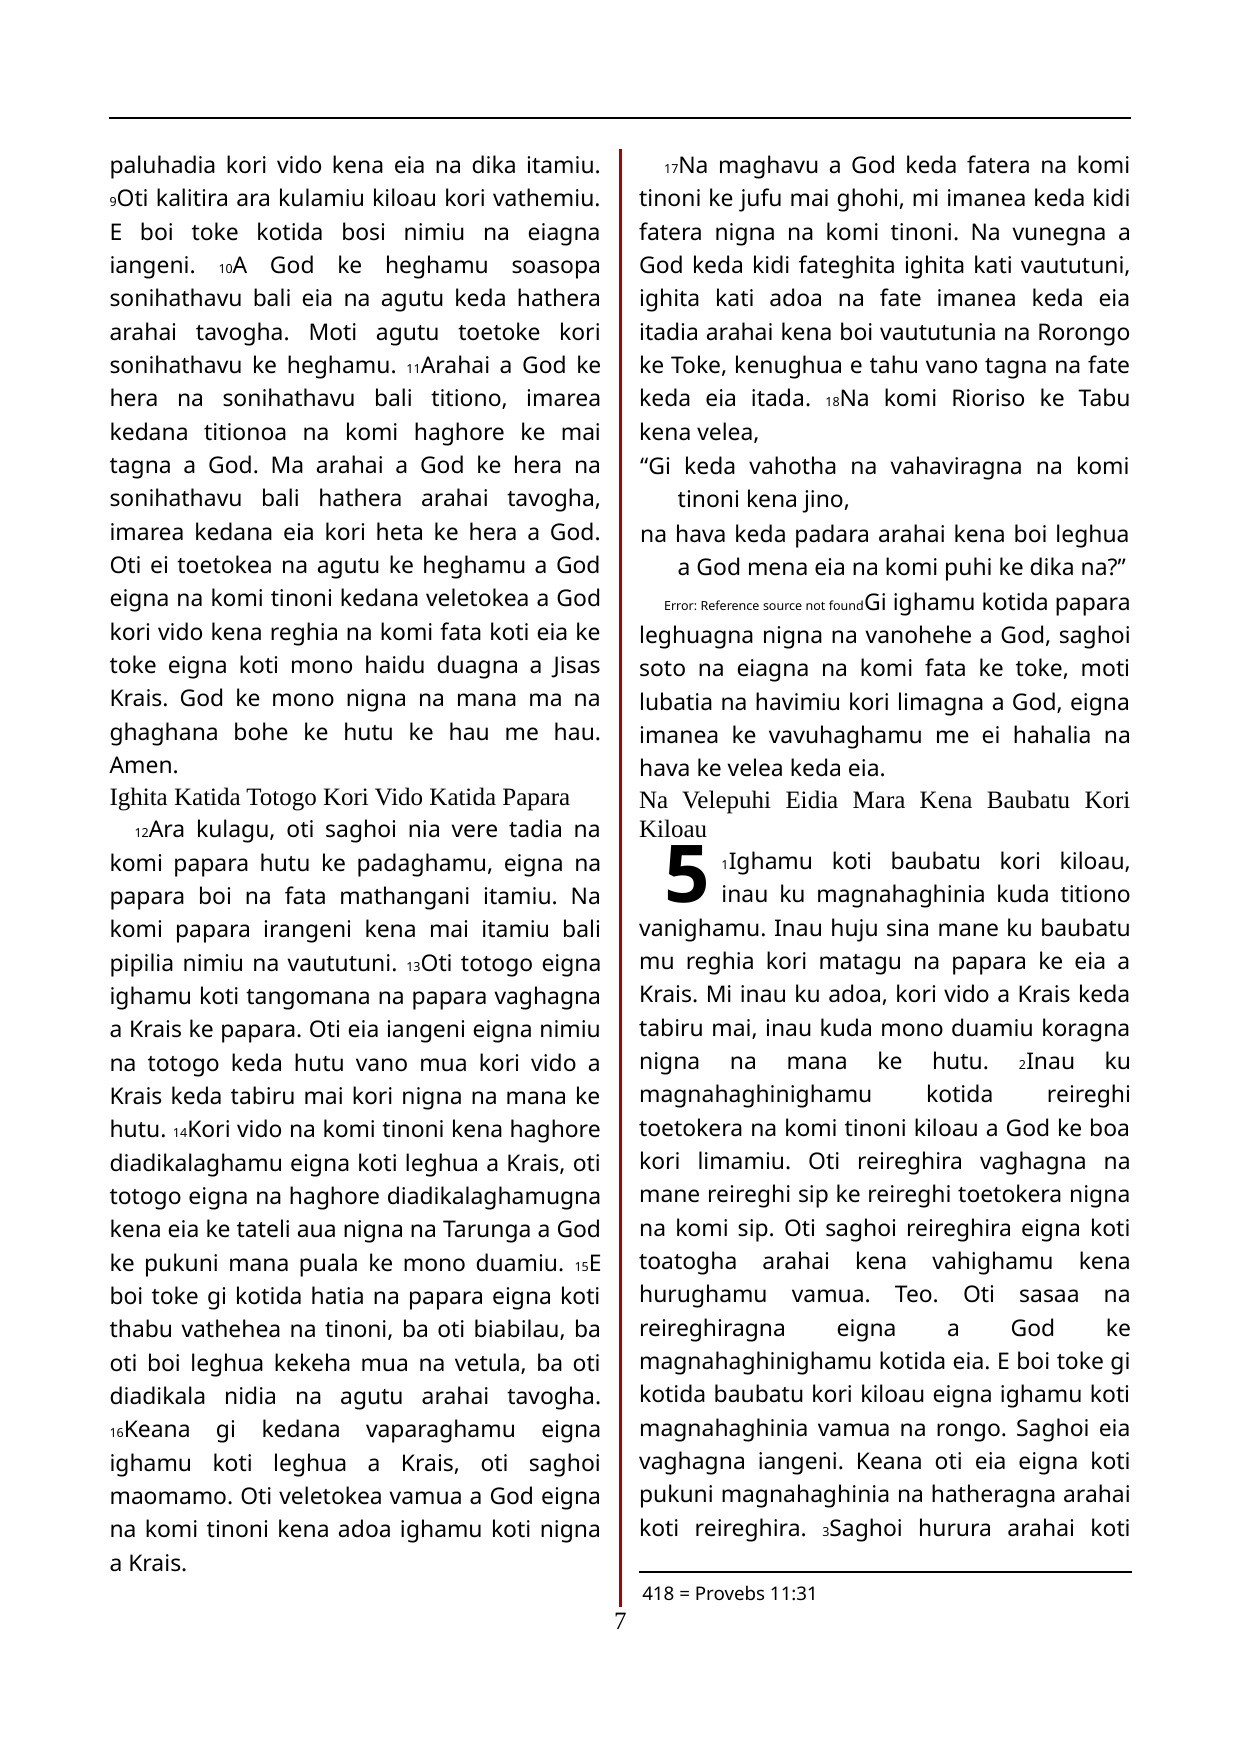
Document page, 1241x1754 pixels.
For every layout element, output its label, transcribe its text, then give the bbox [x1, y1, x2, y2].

text Ighita Katida Totogo Kori Vido Katida Papara [109, 782, 601, 811]
text 19Gi ighamu kotida papara leghuagna nigna na vanohehe a God, saghoi soto na eiagna na komi fata ke toke, moti lubatia na havimiu kori limagna a God, eigna imanea ke vavuhaghamu me ei hahalia na hava ke velea keda eia. [639, 586, 1131, 783]
text 51Ighamu koti baubatu kori kiloau, inau ku magnahaghinia kuda titiono vanighamu. Inau huju sina mane ku baubatu mu reghia kori matagu na papara ke eia a Krais. Mi inau ku adoa, kori vido a Krais keda tabiru mai, inau kuda mono duamiu koragna nigna na mana ke hutu. 2Inau ku magnahaghinighamu kotida reireghi toetokera na komi tinoni kiloau a God ke boa kori limamiu. Oti reireghira vaghagna na mane reireghi sip ke reireghi toetokera nigna na komi sip. Oti saghoi reireghira eigna koti toatogha arahai kena vahighamu kena hurughamu vamua. Teo. Oti sasaa na reireghiragna eigna a God ke magnahaghinighamu kotida eia. E boi toke gi kotida baubatu kori kiloau eigna ighamu koti magnahaghinia vamua na rongo. Saghoi eia vaghagna iangeni. Keana oti eia eigna koti pukuni magnahaghinia na hatheragna arahai koti reireghira. 3Saghoi hurura arahai koti [639, 845, 1131, 1543]
text “Gi keda vahotha na vahaviragna na komi tinoni kena jino, [640, 450, 1130, 516]
text Na Velepuhi Eidia Mara Kena Baubatu Kori Kiloau [639, 786, 1131, 843]
text 12Ara kulagu, oti saghoi nia vere tadia na komi papara hutu ke padaghamu, eigna na papara boi na fata mathangani itamiu. Na komi papara irangeni kena mai itamiu bali pipilia nimiu na vaututuni. 13Oti totogo eigna ighamu koti tangomana na papara vaghagna a Krais ke papara. Oti eia iangeni eigna nimiu na totogo keda hutu vano mua kori vido a Krais keda tabiru mai kori nigna na mana ke hutu. 14Kori vido na komi tinoni kena haghore diadikalaghamu eigna koti leghua a Krais, oti totogo eigna na haghore diadikalaghamugna kena eia ke tateli aua nigna na Tarunga a God ke pukuni mana puala ke mono duamiu. 15E boi toke gi kotida hatia na papara eigna koti thabu vathehea na tinoni, ba oti biabilau, ba oti boi leghua kekeha mua na vetula, ba oti diadikala nidia na agutu arahai tavogha. 16Keana gi kedana vaparaghamu eigna ighamu koti leghua a Krais, oti saghoi maomamo. Oti veletokea vamua a God eigna na komi tinoni kena adoa ighamu koti nigna a Krais. [109, 813, 601, 1578]
text na hava keda padara arahai kena boi leghua a God mena eia na komi puhi ke dika na?” [640, 517, 1130, 582]
text paluhadia kori vido kena eia na dika itamiu. 9Oti kalitira ara kulamiu kiloau kori vathemiu. E boi toke kotida bosi nimiu na eiagna iangeni. 10A God ke heghamu soasopa sonihathavu bali eia na agutu keda hathera arahai tavogha. Moti agutu toetoke kori sonihathavu ke heghamu. 11Arahai a God ke hera na sonihathavu bali titiono, imarea kedana titionoa na komi haghore ke mai tagna a God. Ma arahai a God ke hera na sonihathavu bali hathera arahai tavogha, imarea kedana eia kori heta ke hera a God. Oti ei toetokea na agutu ke heghamu a God eigna na komi tinoni kedana veletokea a God kori vido kena reghia na komi fata koti eia ke toke eigna koti mono haidu duagna a Jisas Krais. God ke mono nigna na mana ma na ghaghana bohe ke hutu ke hau me hau. Amen. [109, 149, 601, 780]
text 17Na maghavu a God keda fatera na komi tinoni ke jufu mai ghohi, mi imanea keda kidi fatera nigna na komi tinoni. Na vunegna a God keda kidi fateghita ighita kati vaututuni, ighita kati adoa na fate imanea keda eia itadia arahai kena boi vaututunia na Rorongo ke Toke, kenughua e tahu vano tagna na fate keda eia itada. 18Na komi Rioriso ke Tabu kena velea, [639, 149, 1131, 447]
text 418 = Provebs 11:31 [639, 1581, 1131, 1606]
